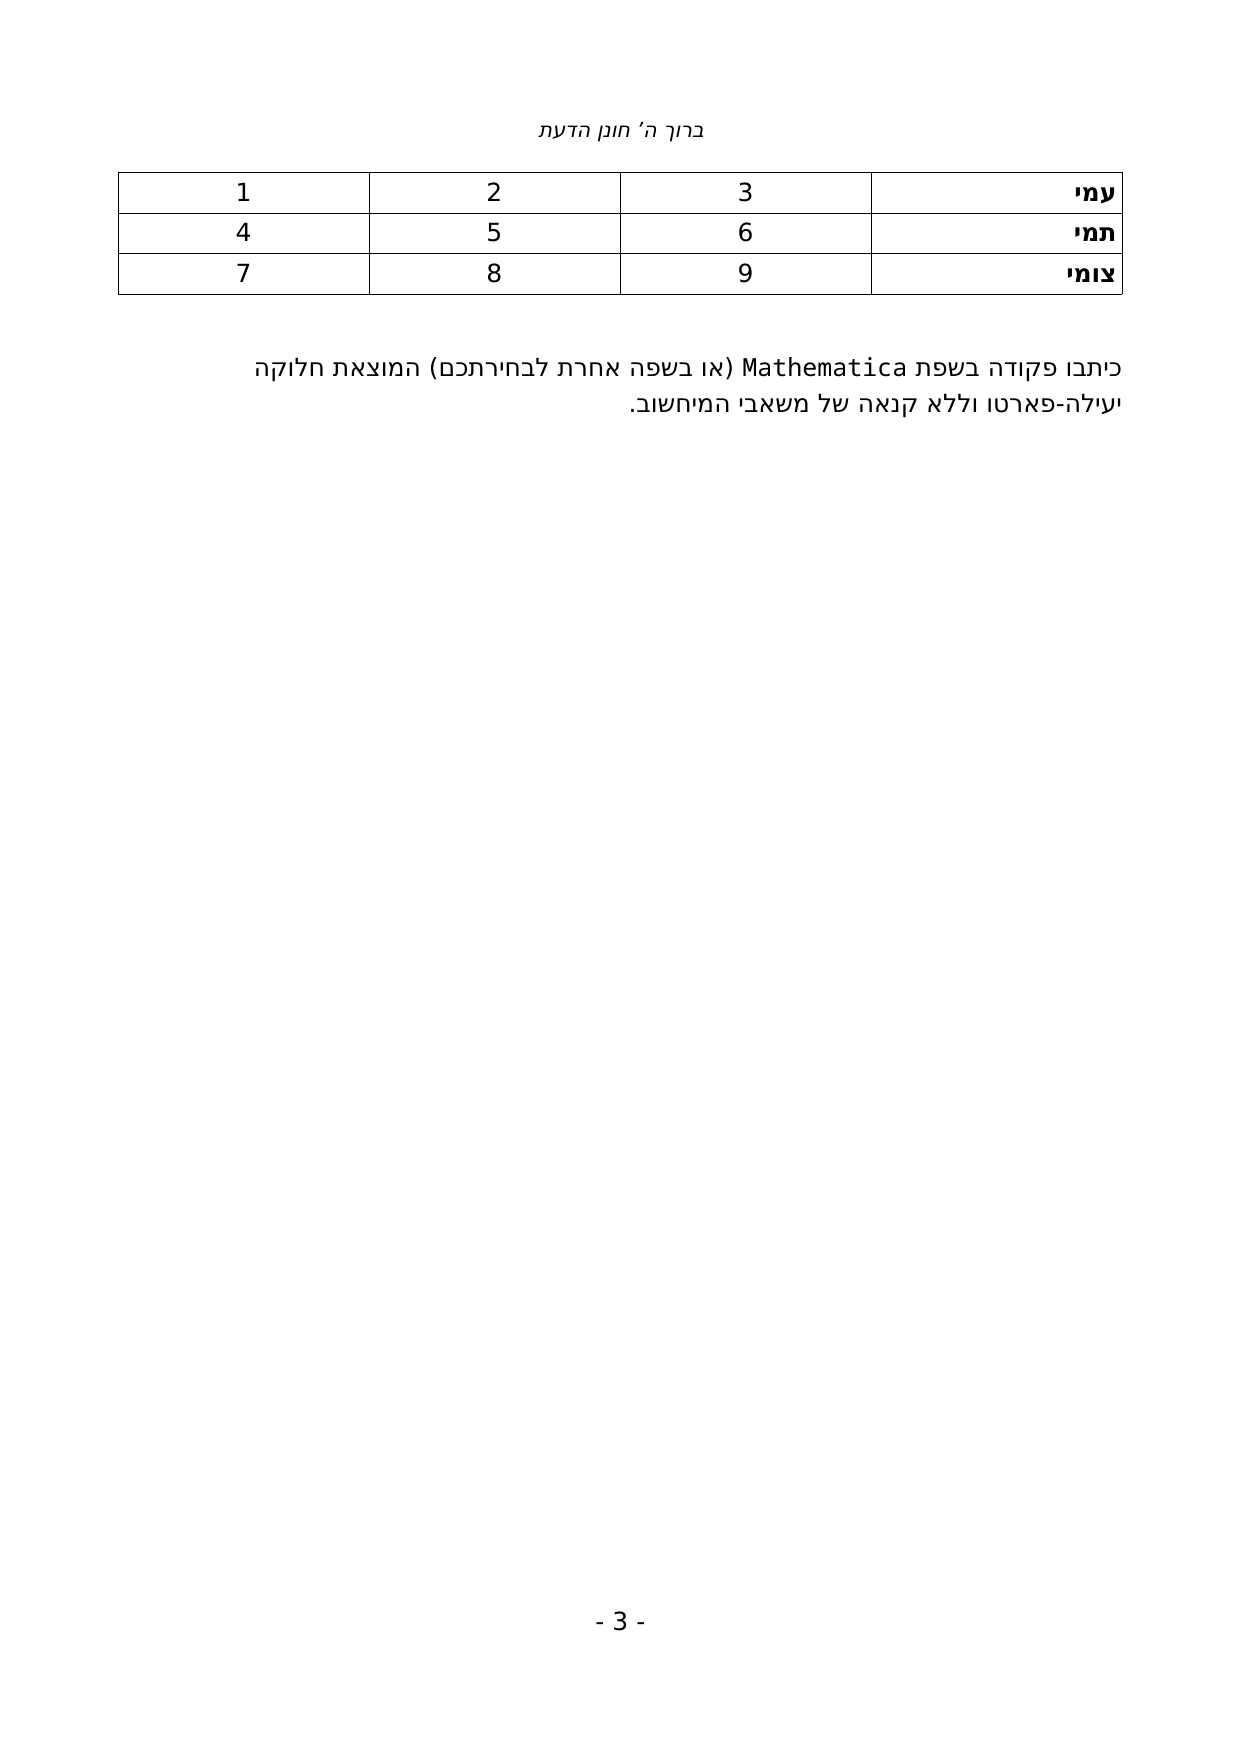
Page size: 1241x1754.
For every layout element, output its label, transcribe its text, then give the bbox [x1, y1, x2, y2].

table_cell 6 [621, 214, 871, 253]
text כיתבו פקודה בשפת Mathematica (או בשפה אחרת לבחירתכם) המוצאת חלוקה יעילה-פארטו וללא קנאה של משאבי המיחשוב. [118, 349, 1122, 419]
table_cell 2 [370, 173, 620, 213]
table_cell 7 [119, 254, 369, 294]
table_cell 1 [119, 173, 369, 213]
table_cell 5 [370, 214, 620, 253]
table_cell 8 [370, 254, 620, 294]
table_cell תמי [872, 214, 1122, 253]
table_cell צומי [872, 254, 1122, 294]
table_cell 9 [621, 254, 871, 294]
table_cell עמי [872, 173, 1122, 213]
table_cell 3 [621, 173, 871, 213]
table_cell 4 [119, 214, 369, 253]
